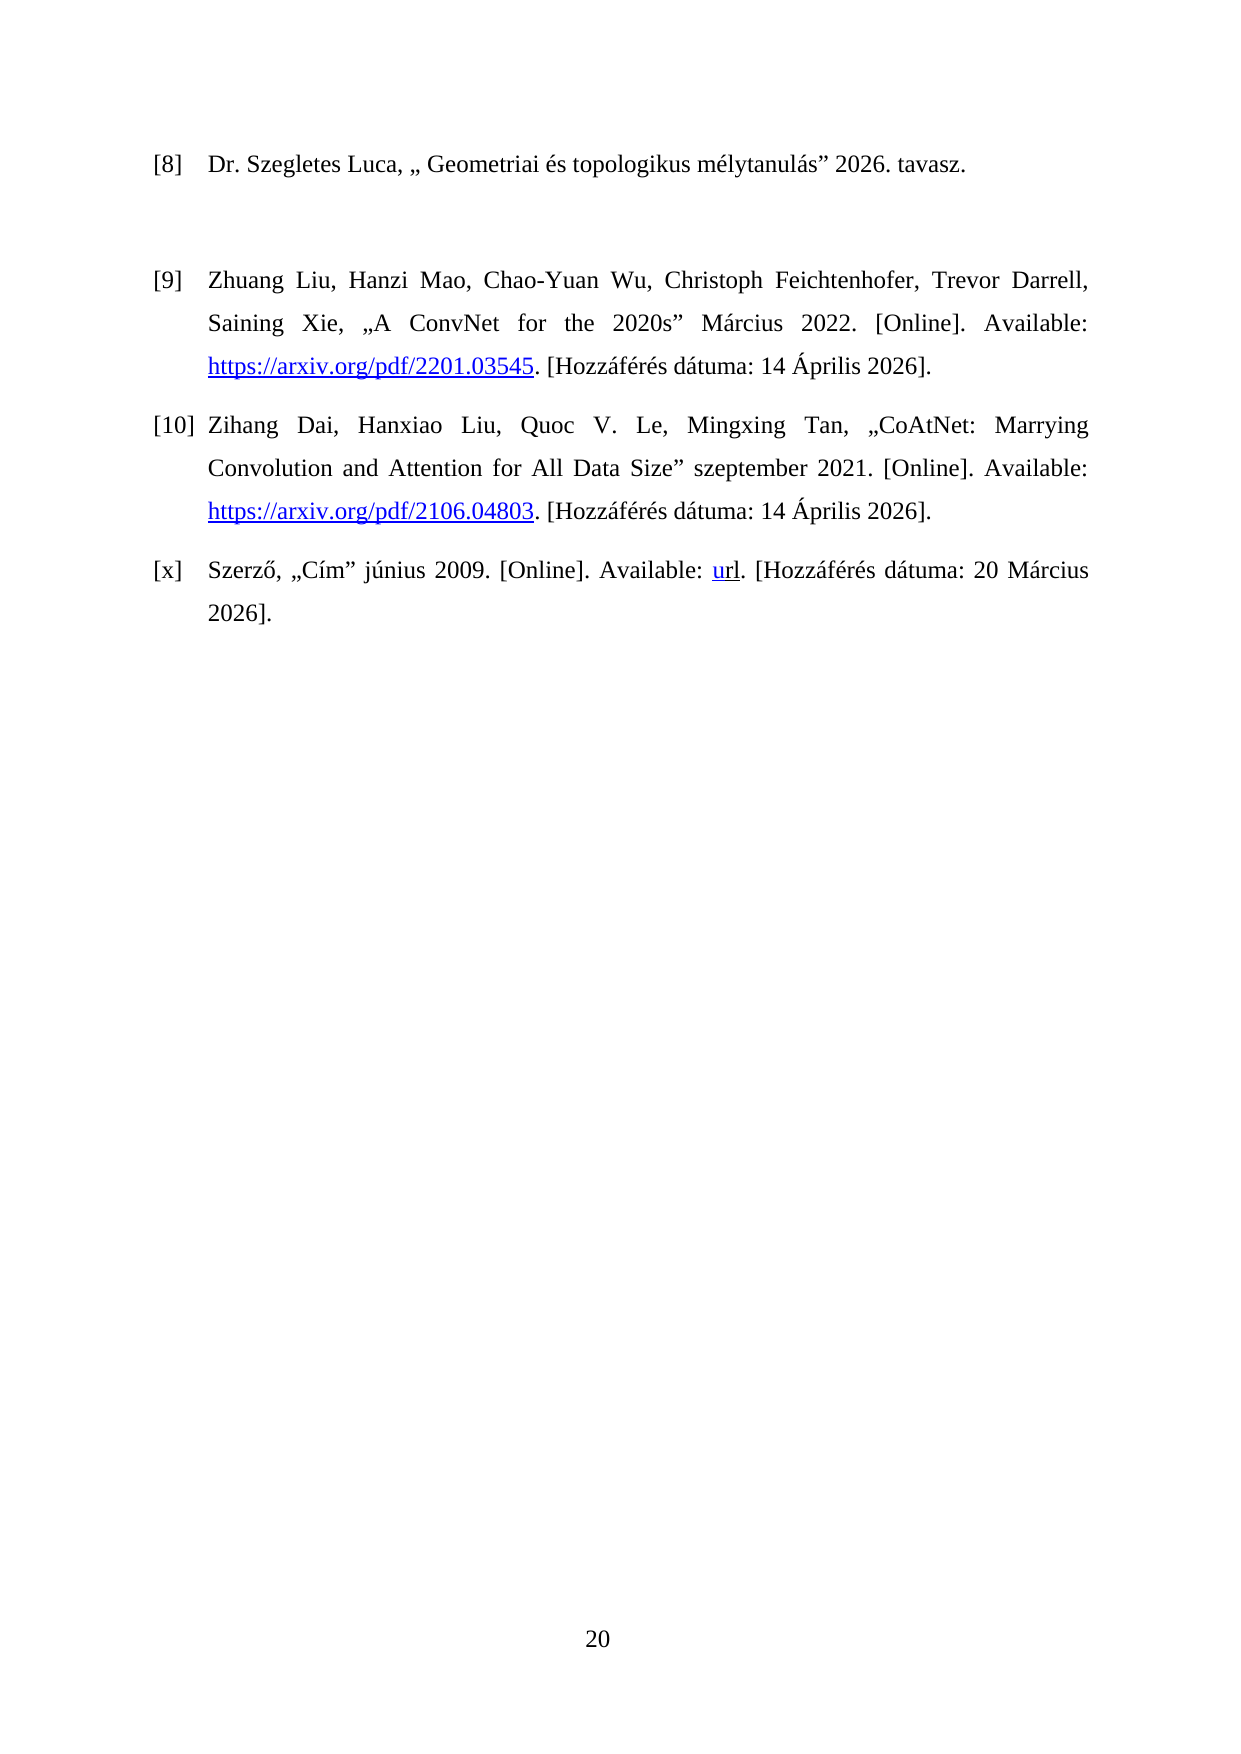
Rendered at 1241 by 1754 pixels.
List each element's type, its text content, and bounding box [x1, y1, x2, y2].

table_cell [9] [151, 264, 206, 408]
table_cell Szerző, „Cím” június 2009. [Online]. Available: url. [Hozzáférés dátuma: 20 Március 2026]. [206, 554, 1091, 669]
table_cell [10] [151, 409, 206, 553]
table_cell Zhuang Liu, Hanzi Mao, Chao-Yuan Wu, Christoph Feichtenhofer, Trevor Darrell, Saining Xie, „A ConvNet for the 2020s” Március 2022. [Online]. Available: https://arxiv.org/pdf/2201.03545. [Hozzáférés dátuma: 14 Április 2026]. [206, 264, 1091, 408]
table_cell Zihang Dai, Hanxiao Liu, Quoc V. Le, Mingxing Tan, „CoAtNet: Marrying Convolution and Attention for All Data Size” szeptember 2021. [Online]. Available: https://arxiv.org/pdf/2106.04803. [Hozzáférés dátuma: 14 Április 2026]. [206, 409, 1091, 553]
table_cell [8] [151, 148, 206, 264]
table_cell Dr. Szegletes Luca, „ Geometriai és topologikus mélytanulás” 2026. tavasz. [206, 148, 1091, 264]
table_cell [x] [151, 554, 206, 669]
